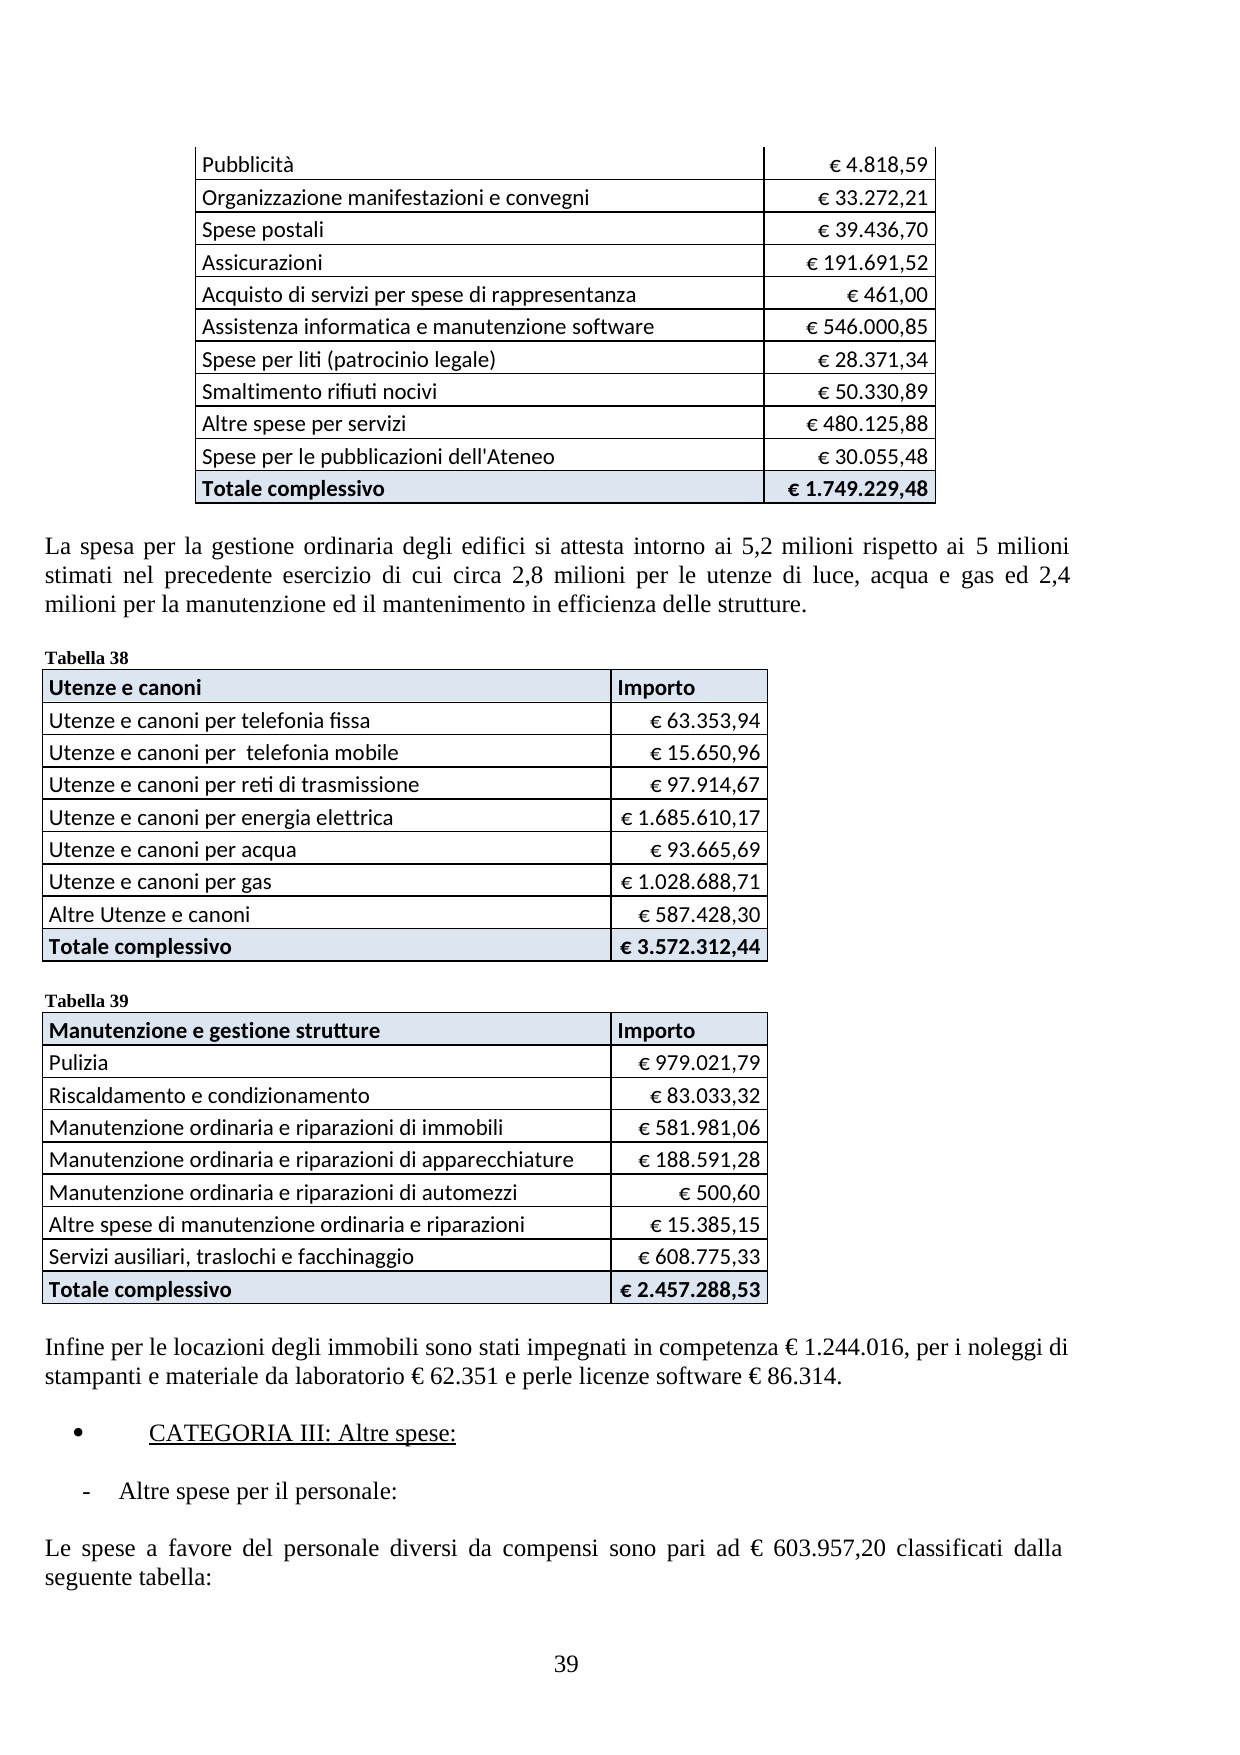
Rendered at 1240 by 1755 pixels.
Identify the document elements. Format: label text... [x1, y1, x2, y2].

table_header Importo [612, 1013, 767, 1044]
table_cell € 608.775,33 [612, 1240, 767, 1270]
text La spesa per la gestione ordinaria degli edifici si attesta intorno ai 5,2 milioni rispetto ai 5 milioni stimati nel precedente esercizio di cui circa 2,8 milioni per le utenze di luce, acqua e gas ed 2,4 milioni per la manutenzione ed il mantenimento in efficienza delle strutture. [44, 531, 1070, 618]
list CATEGORIA III: Altre spese: [74, 1418, 1094, 1447]
table_cell Pulizia [43, 1046, 610, 1076]
table_cell Utenze e canoni per telefonia mobile [43, 735, 610, 766]
table_cell € 15.385,15 [612, 1207, 767, 1238]
table_cell Acquisto di servizi per spese di rappresentanza [196, 277, 763, 308]
text Tabella 39 [44, 990, 1094, 1012]
table_cell Manutenzione ordinaria e riparazioni di immobili [43, 1110, 610, 1141]
table_cell € 39.436,70 [765, 213, 935, 243]
text Tabella 38 [44, 647, 128, 669]
table_cell € 581.981,06 [612, 1110, 767, 1141]
table_cell Spese per liti (patrocinio legale) [196, 342, 763, 373]
table_cell € 191.691,52 [765, 245, 935, 276]
table_cell € 50.330,89 [765, 374, 935, 405]
table_cell Altre Utenze e canoni [43, 897, 610, 928]
table_cell Spese per le pubblicazioni dell'Ateneo [196, 439, 763, 470]
table_cell Altre spese di manutenzione ordinaria e riparazioni [43, 1207, 610, 1238]
table_cell € 1.685.610,17 [612, 800, 767, 831]
table_header Utenze e canoni [43, 670, 610, 701]
table_cell € 15.650,96 [612, 735, 767, 766]
table_cell Utenze e canoni per telefonia fissa [43, 703, 610, 734]
text Le spese a favore del personale diversi da compensi sono pari ad € 603.957,20 classificati dalla seguente tabella: [44, 1533, 1082, 1591]
table_cell € 33.272,21 [765, 180, 935, 211]
table_cell Altre spese per servizi [196, 407, 763, 437]
table_header € 4.818,59 [765, 147, 935, 179]
table_cell € 188.591,28 [612, 1143, 767, 1173]
table_cell Smaltimento rifiuti nocivi [196, 374, 763, 405]
text Infine per le locazioni degli immobili sono stati impegnati in competenza € 1.244.016, per i noleggi di stampanti e materiale da laboratorio € 62.351 e perle licenze software € 86.314. [44, 1332, 1070, 1389]
table_cell Totale complessivo [196, 471, 763, 502]
table_cell Spese postali [196, 213, 763, 243]
table_cell € 979.021,79 [612, 1046, 767, 1076]
text - Altre spese per il personale: [82, 1476, 1094, 1504]
table_cell Totale complessivo [43, 929, 610, 960]
table_cell Totale complessivo [43, 1272, 610, 1303]
table_cell Assicurazioni [196, 245, 763, 276]
table_cell Assistenza informatica e manutenzione software [196, 310, 763, 340]
table_cell € 461,00 [765, 277, 935, 308]
table_cell € 2.457.288,53 [612, 1272, 767, 1303]
table_cell Utenze e canoni per reti di trasmissione [43, 768, 610, 798]
table_header Pubblicità [196, 147, 763, 179]
table_header Importo [612, 670, 767, 701]
table_cell € 480.125,88 [765, 407, 935, 437]
table_cell € 546.000,85 [765, 310, 935, 340]
table_cell € 1.028.688,71 [612, 865, 767, 895]
table_cell Riscaldamento e condizionamento [43, 1078, 610, 1109]
table_cell € 3.572.312,44 [612, 929, 767, 960]
table_cell Utenze e canoni per acqua [43, 832, 610, 863]
table_cell Utenze e canoni per gas [43, 865, 610, 895]
table_cell € 1.749.229,48 [765, 471, 935, 502]
table_cell Manutenzione ordinaria e riparazioni di apparecchiature [43, 1143, 610, 1173]
table_cell € 28.371,34 [765, 342, 935, 373]
table_cell € 83.033,32 [612, 1078, 767, 1109]
table_cell € 93.665,69 [612, 832, 767, 863]
table_cell Manutenzione ordinaria e riparazioni di automezzi [43, 1175, 610, 1206]
table_cell Utenze e canoni per energia elettrica [43, 800, 610, 831]
table_header Manutenzione e gestione strutture [43, 1013, 610, 1044]
table_cell Organizzazione manifestazioni e convegni [196, 180, 763, 211]
table_cell € 587.428,30 [612, 897, 767, 928]
table_cell Servizi ausiliari, traslochi e facchinaggio [43, 1240, 610, 1270]
table_cell € 97.914,67 [612, 768, 767, 798]
table_cell € 63.353,94 [612, 703, 767, 734]
table_cell € 500,60 [612, 1175, 767, 1206]
table_cell € 30.055,48 [765, 439, 935, 470]
